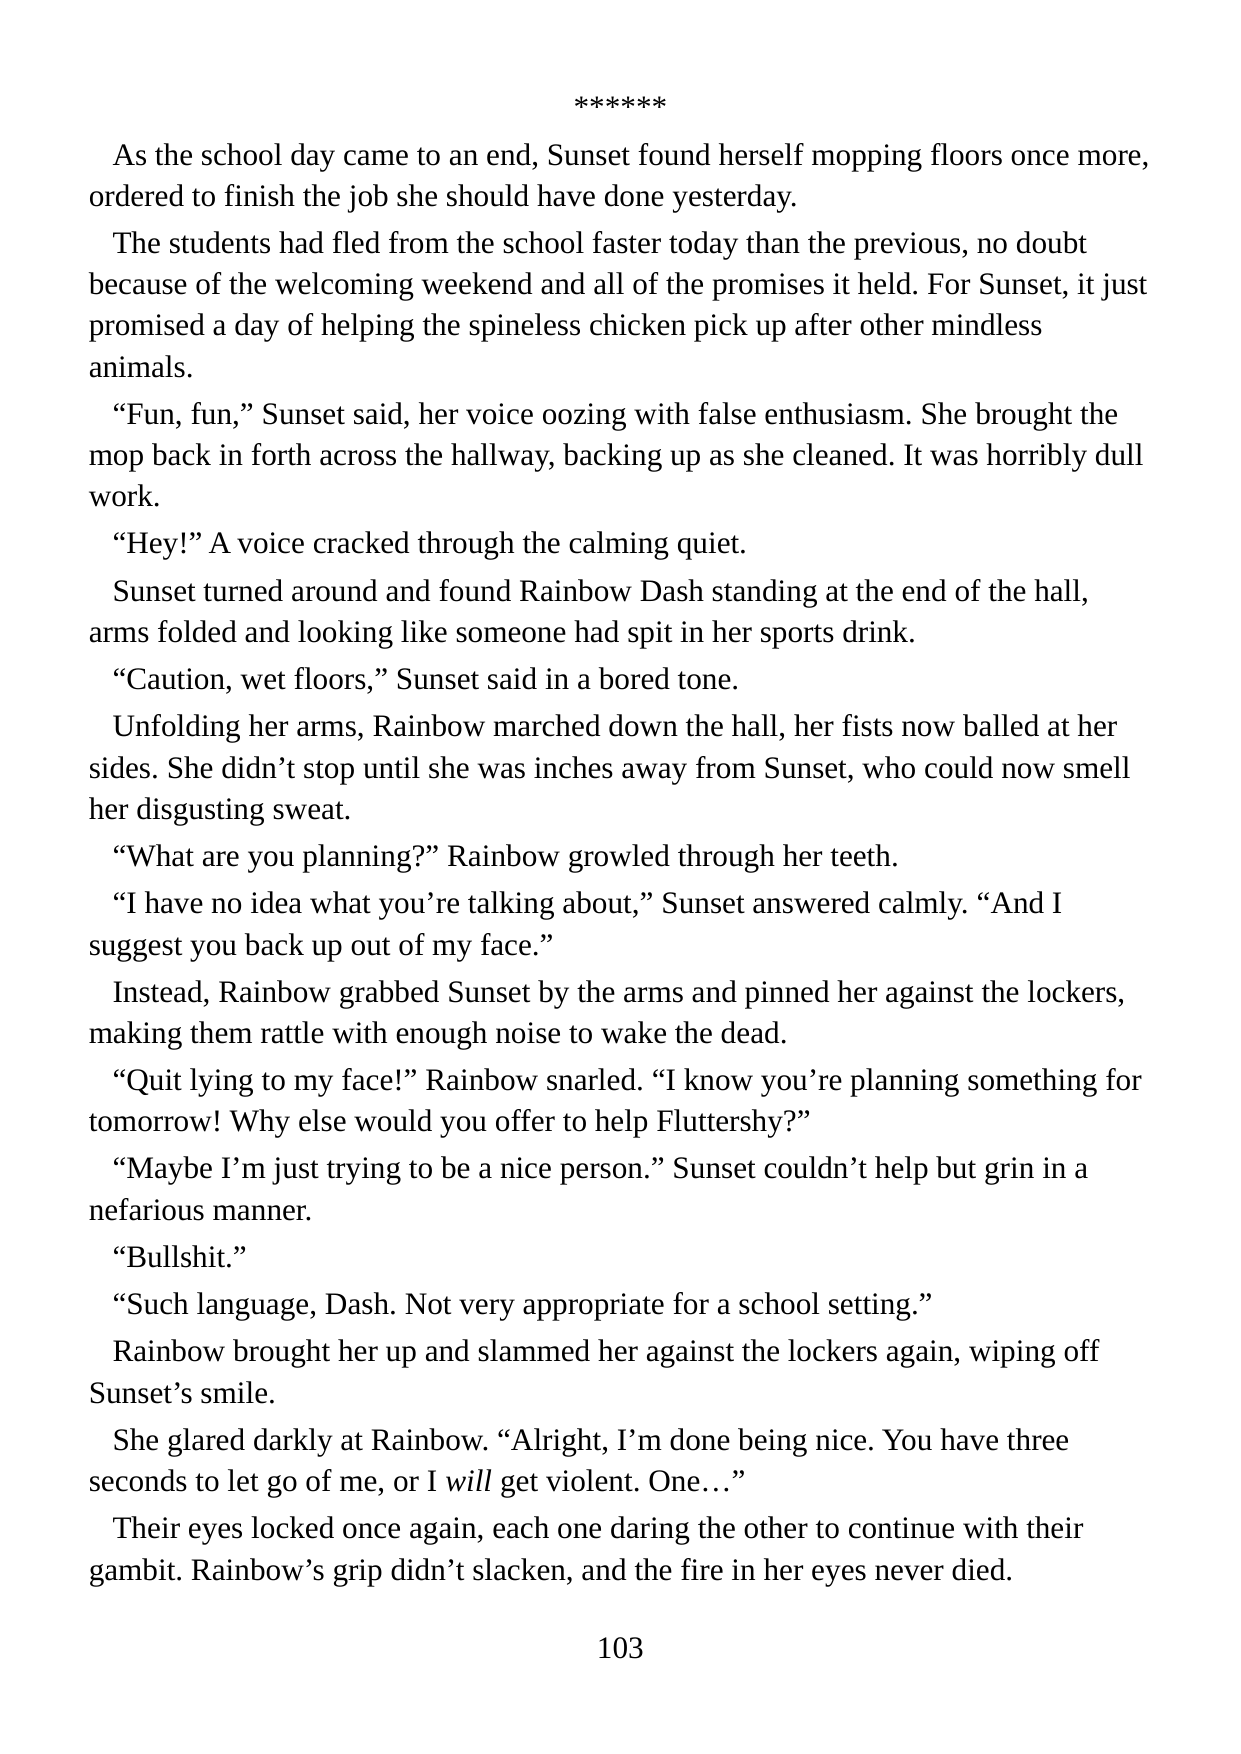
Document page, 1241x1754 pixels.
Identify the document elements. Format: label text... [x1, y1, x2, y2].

text “Hey!” A voice cracked through the calming quiet. [88, 525, 1152, 561]
text “Fun, fun,” Sunset said, her voice oozing with false enthusiasm. She brought the mop back in forth across the hallway, backing up as she cleaned. It was horribly dull work. [88, 395, 1152, 513]
text “Caution, wet floors,” Sunset said in a bored tone. [88, 660, 1152, 696]
text “What are you planning?” Rainbow growled through her teeth. [88, 837, 1152, 873]
text “Bullshit.” [88, 1238, 1152, 1274]
text The students had fled from the school faster today than the previous, no doubt because of the welcoming weekend and all of the promises it held. For Sunset, it just promised a day of helping the spineless chicken pick up after other mindless animals. [88, 224, 1152, 384]
text Sunset turned around and found Rainbow Dash standing at the end of the hall, arms folded and looking like someone had spit in her sports drink. [88, 572, 1152, 649]
text ****** [88, 88, 1152, 124]
text She glared darkly at Rainbow. “Alright, I’m done being nice. You have three seconds to let go of me, or I will get violent. One…” [88, 1421, 1152, 1498]
text Instead, Rainbow grabbed Sunset by the arms and pinned her against the lockers, making them rattle with enough noise to wake the dead. [88, 973, 1152, 1050]
text Their eyes locked once again, each one daring the other to continue with their gambit. Rainbow’s grip didn’t slacken, and the fire in her eyes never died. [88, 1509, 1152, 1587]
text As the school day came to an end, Sunset found herself mopping floors once more, ordered to finish the job she should have done yesterday. [88, 136, 1152, 213]
text “Quit lying to my face!” Rainbow snarled. “I know you’re planning something for tomorrow! Why else would you offer to help Fluttershy?” [88, 1061, 1152, 1138]
text Unfolding her arms, Rainbow marched down the hall, her fists now balled at her sides. She didn’t stop until she was inches away from Sunset, who could now smell her disgusting sweat. [88, 708, 1152, 826]
text “Maybe I’m just trying to be a nice person.” Sunset couldn’t help but grin in a nefarious manner. [88, 1150, 1152, 1227]
text Rainbow brought her up and slammed her against the lockers again, wiping off Sunset’s smile. [88, 1333, 1152, 1410]
text “Such language, Dash. Not very appropriate for a school setting.” [88, 1285, 1152, 1321]
text “I have no idea what you’re talking about,” Sunset answered calmly. “And I suggest you back up out of my face.” [88, 884, 1152, 962]
